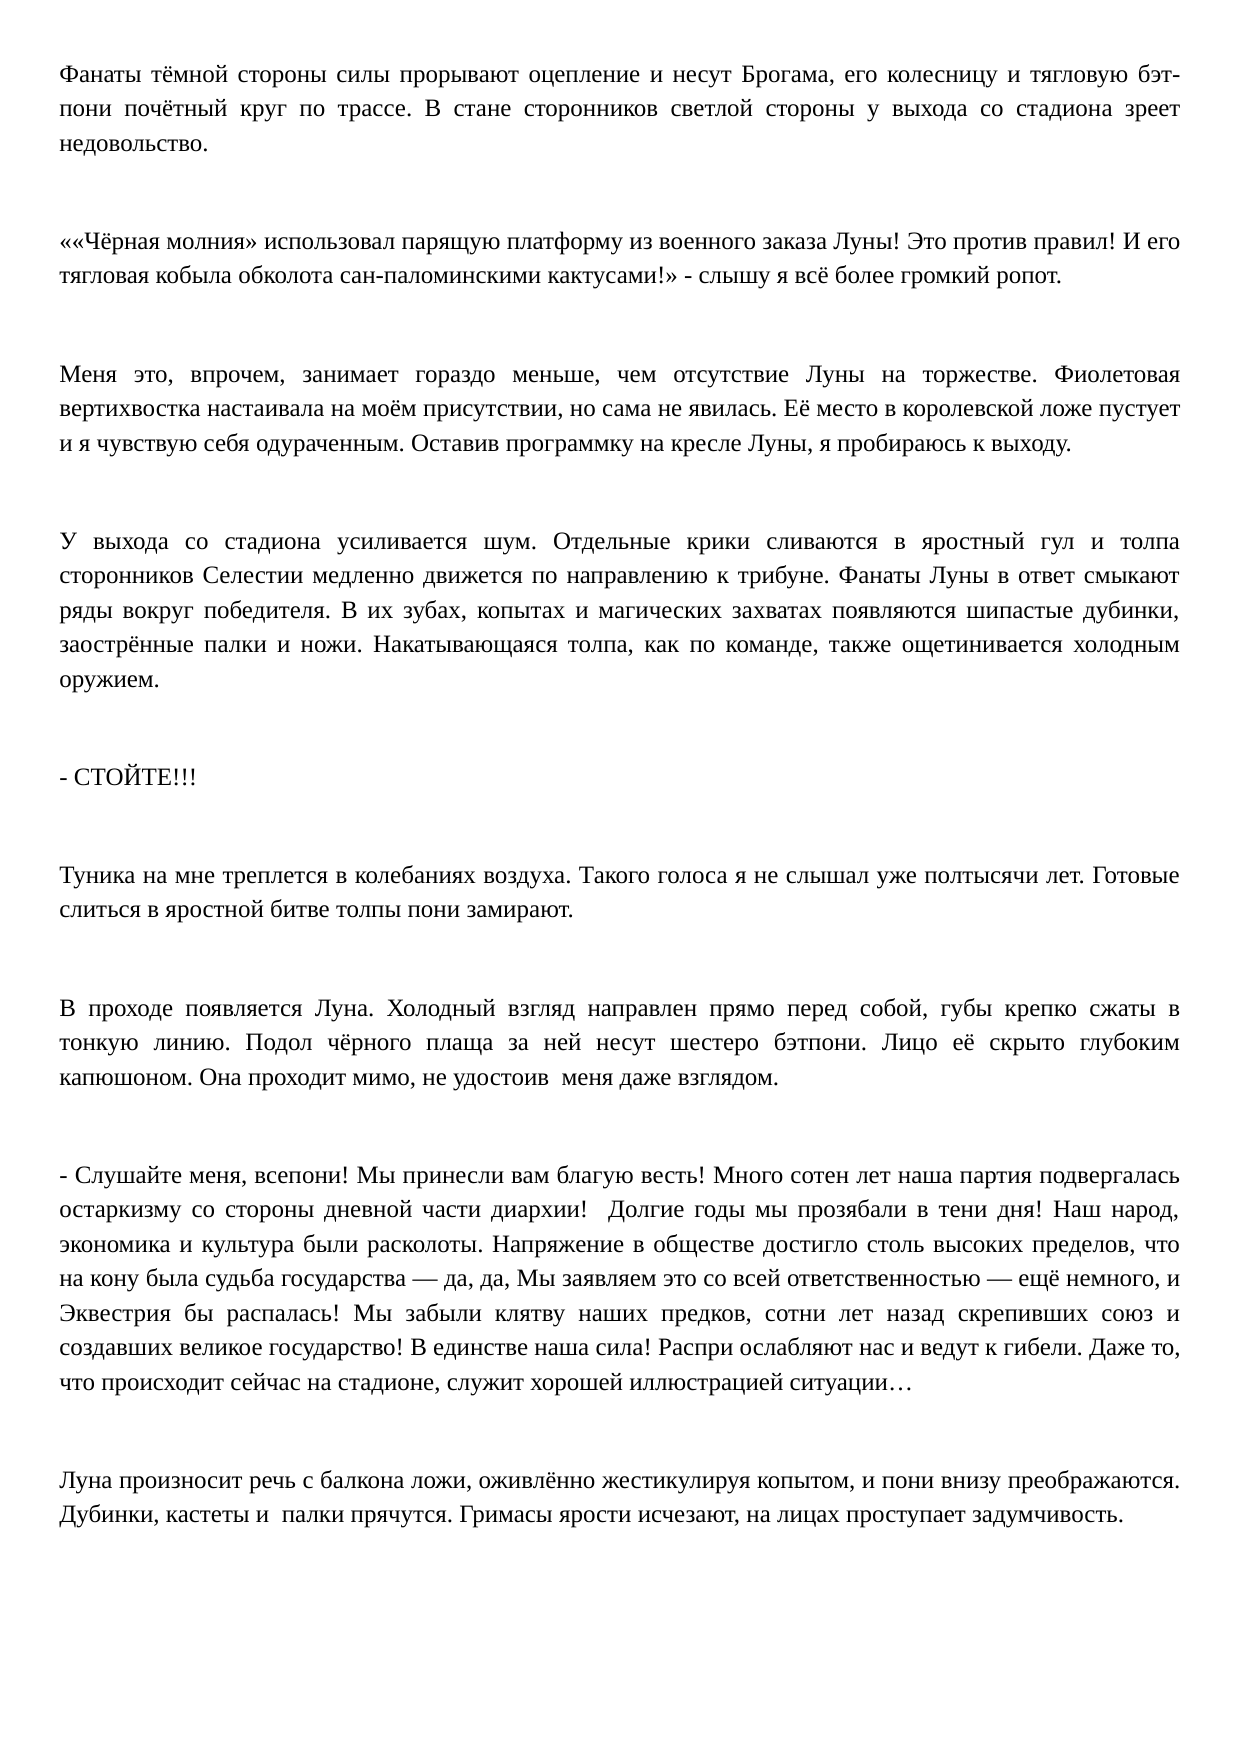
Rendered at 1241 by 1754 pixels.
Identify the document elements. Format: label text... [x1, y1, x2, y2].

text У выхода со стадиона усиливается шум. Отдельные крики сливаются в яростный гул и толпа сторонников Селестии медленно движется по направлению к трибуне. Фанаты Луны в ответ смыкают ряды вокруг победителя. В их зубах, копытах и магических захватах появляются шипастые дубинки, заострённые палки и ножи. Накатывающаяся толпа, как по команде, также ощетинивается холодным оружием. [59, 526, 1181, 692]
text В проходе появляется Луна. Холодный взгляд направлен прямо перед собой, губы крепко сжаты в тонкую линию. Подол чёрного плаща за ней несут шестеро бэтпони. Лицо её скрыто глубоким капюшоном. Она проходит мимо, не удостоив меня даже взглядом. [59, 993, 1181, 1090]
text - СТОЙТЕ!!! [59, 762, 1181, 791]
text - Слушайте меня, всепони! Мы принесли вам благую весть! Много сотен лет наша партия подвергалась остаркизму со стороны дневной части диархии! Долгие годы мы прозябали в тени дня! Наш народ, экономика и культура были расколоты. Напряжение в обществе достигло столь высоких пределов, что на кону была судьба государства — да, да, Мы заявляем это со всей ответственностью — ещё немного, и Эквестрия бы распалась! Мы забыли клятву наших предков, сотни лет назад скрепивших союз и создавших великое государство! В единстве наша сила! Распри ослабляют нас и ведут к гибели. Даже то, что происходит сейчас на стадионе, служит хорошей иллюстрацией ситуации… [59, 1160, 1181, 1395]
text Луна произносит речь с балкона ложи, оживлённо жестикулируя копытом, и пони внизу преображаются. Дубинки, кастеты и палки прячутся. Гримасы ярости исчезают, на лицах проступает задумчивость. [59, 1465, 1181, 1528]
text Туника на мне треплется в колебаниях воздуха. Такого голоса я не слышал уже полтысячи лет. Готовые слиться в яростной битве толпы пони замирают. [59, 860, 1181, 923]
text Меня это, впрочем, занимает гораздо меньше, чем отсутствие Луны на торжестве. Фиолетовая вертихвостка настаивала на моём присутствии, но сама не явилась. Её место в королевской ложе пустует и я чувствую себя одураченным. Оставив программку на кресле Луны, я пробираюсь к выходу. [59, 359, 1181, 456]
text ««Чёрная молния» использовал парящую платформу из военного заказа Луны! Это против правил! И его тягловая кобыла обколота сан-паломинскими кактусами!» - слышу я всё более громкий ропот. [59, 226, 1181, 289]
text Фанаты тёмной стороны силы прорывают оцепление и несут Брогама, его колесницу и тягловую бэт-пони почётный круг по трассе. В стане сторонников светлой стороны у выхода со стадиона зреет недовольство. [59, 59, 1181, 157]
